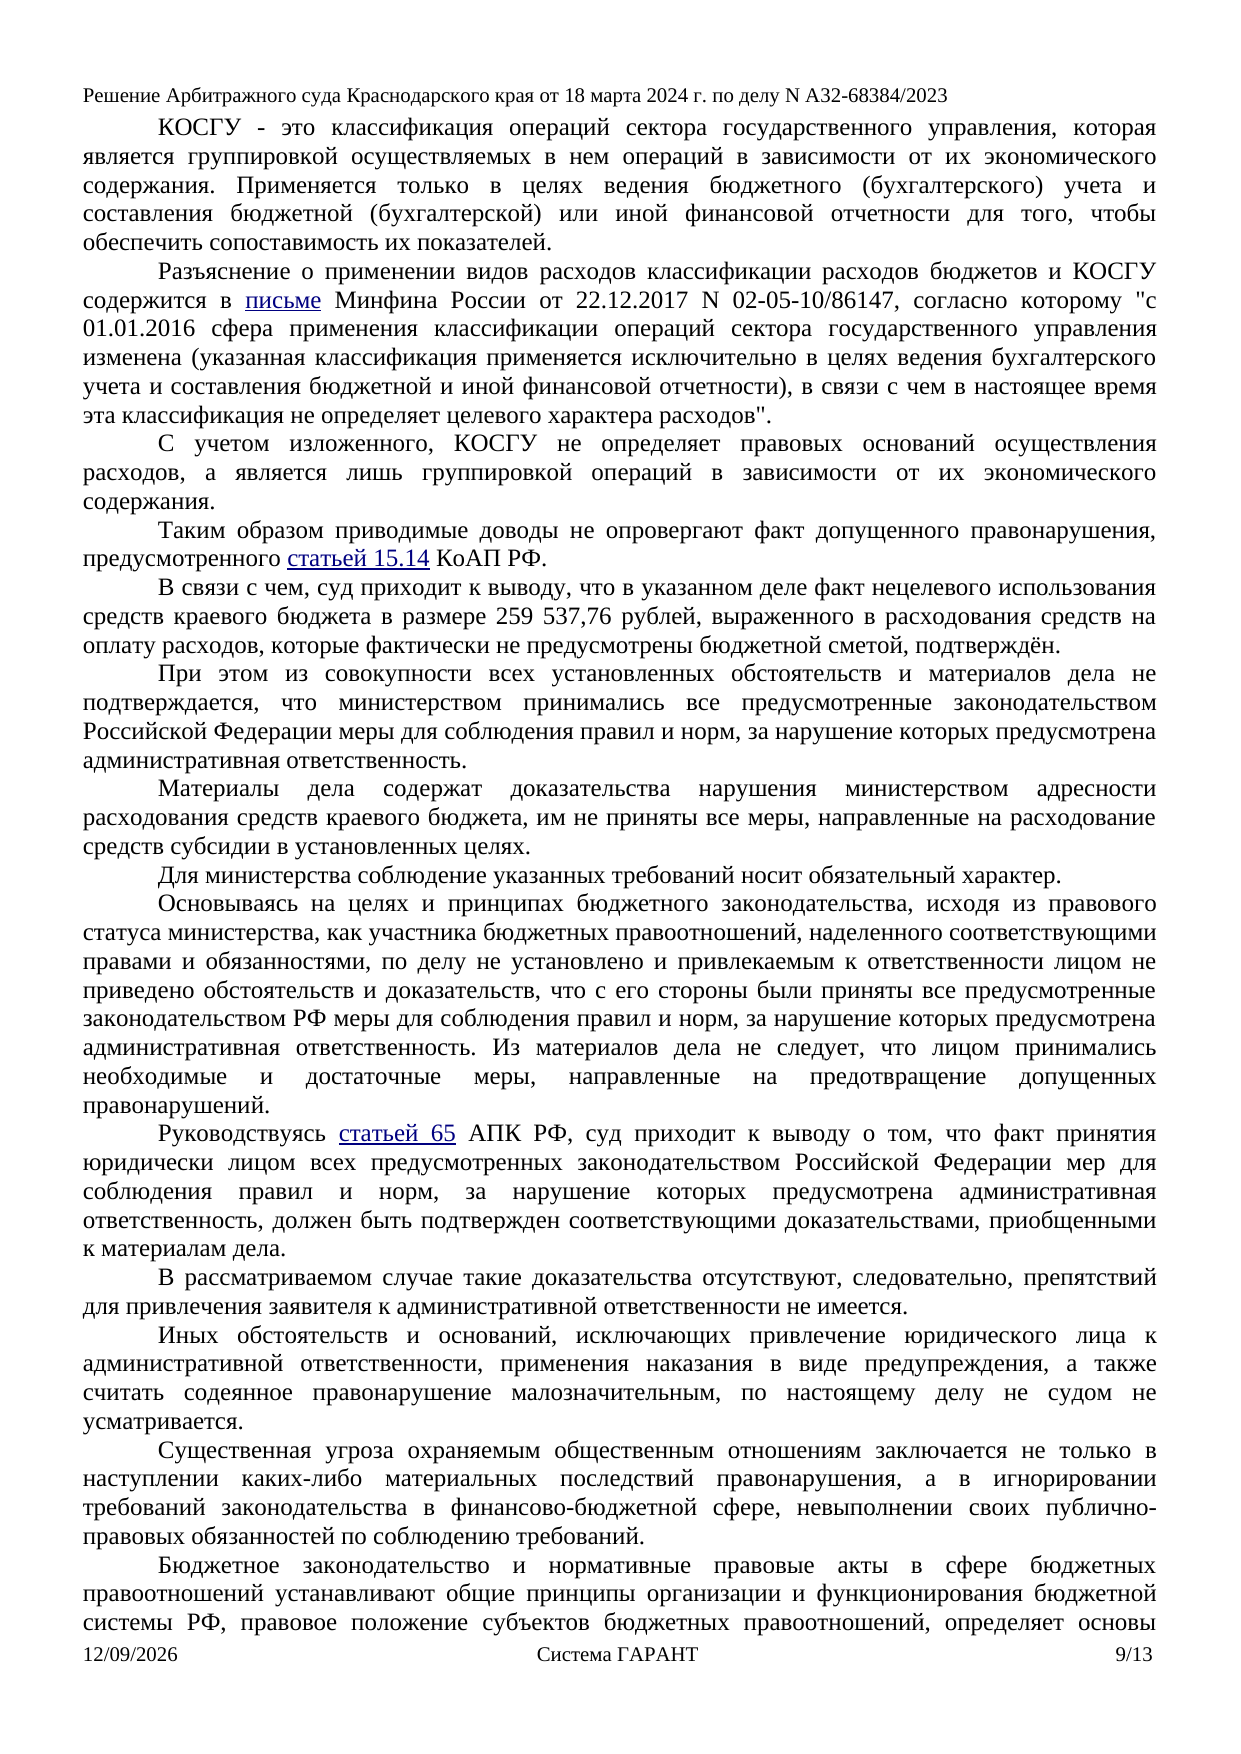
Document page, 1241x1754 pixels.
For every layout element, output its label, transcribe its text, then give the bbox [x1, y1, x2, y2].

text Таким образом приводимые доводы не опровергают факт допущенного правонарушения, предусмотренного статьей 15.14 КоАП РФ. [83, 515, 1157, 572]
text Основываясь на целях и принципах бюджетного законодательства, исходя из правового статуса министерства, как участника бюджетных правоотношений, наделенного соответствующими правами и обязанностями, по делу не установлено и привлекаемым к ответственности лицом не приведено обстоятельств и доказательств, что с его стороны были приняты все предусмотренные законодательством РФ меры для соблюдения правил и норм, за нарушение которых предусмотрена административная ответственность. Из материалов дела не следует, что лицом принимались необходимые и достаточные меры, направленные на предотвращение допущенных правонарушений. [83, 888, 1157, 1118]
text Разъяснение о применении видов расходов классификации расходов бюджетов и КОСГУ содержится в письме Минфина России от 22.12.2017 N 02-05-10/86147, согласно которому "с 01.01.2016 сфера применения классификации операций сектора государственного управления изменена (указанная классификация применяется исключительно в целях ведения бухгалтерского учета и составления бюджетной и иной финансовой отчетности), в связи с чем в настоящее время эта классификация не определяет целевого характера расходов". [83, 256, 1157, 428]
text КОСГУ - это классификация операций сектора государственного управления, которая является группировкой осуществляемых в нем операций в зависимости от их экономического содержания. Применяется только в целях ведения бюджетного (бухгалтерского) учета и составления бюджетной (бухгалтерской) или иной финансовой отчетности для того, чтобы обеспечить сопоставимость их показателей. [83, 112, 1157, 256]
text Для министерства соблюдение указанных требований носит обязательный характер. [83, 860, 1157, 888]
text Бюджетное законодательство и нормативные правовые акты в сфере бюджетных правоотношений устанавливают общие принципы организации и функционирования бюджетной системы РФ, правовое положение субъектов бюджетных правоотношений, определяет основы [83, 1550, 1157, 1636]
text Руководствуясь статьей 65 АПК РФ, суд приходит к выводу о том, что факт принятия юридически лицом всех предусмотренных законодательством Российской Федерации мер для соблюдения правил и норм, за нарушение которых предусмотрена административная ответственность, должен быть подтвержден соответствующими доказательствами, приобщенными к материалам дела. [83, 1118, 1157, 1262]
text С учетом изложенного, КОСГУ не определяет правовых оснований осуществления расходов, а является лишь группировкой операций в зависимости от их экономического содержания. [83, 428, 1157, 515]
text В связи с чем, суд приходит к выводу, что в указанном деле факт нецелевого использования средств краевого бюджета в размере 259 537,76 рублей, выраженного в расходования средств на оплату расходов, которые фактически не предусмотрены бюджетной сметой, подтверждён. [83, 572, 1157, 658]
text В рассматриваемом случае такие доказательства отсутствуют, следовательно, препятствий для привлечения заявителя к административной ответственности не имеется. [83, 1262, 1157, 1320]
text Иных обстоятельств и оснований, исключающих привлечение юридического лица к административной ответственности, применения наказания в виде предупреждения, а также считать содеянное правонарушение малозначительным, по настоящему делу не судом не усматривается. [83, 1320, 1157, 1435]
text Существенная угроза охраняемым общественным отношениям заключается не только в наступлении каких-либо материальных последствий правонарушения, а в игнорировании требований законодательства в финансово-бюджетной сфере, невыполнении своих публично-правовых обязанностей по соблюдению требований. [83, 1435, 1157, 1550]
text Материалы дела содержат доказательства нарушения министерством адресности расходования средств краевого бюджета, им не приняты все меры, направленные на расходование средств субсидии в установленных целях. [83, 773, 1157, 860]
text При этом из совокупности всех установленных обстоятельств и материалов дела не подтверждается, что министерством принимались все предусмотренные законодательством Российской Федерации меры для соблюдения правил и норм, за нарушение которых предусмотрена административная ответственность. [83, 658, 1157, 773]
